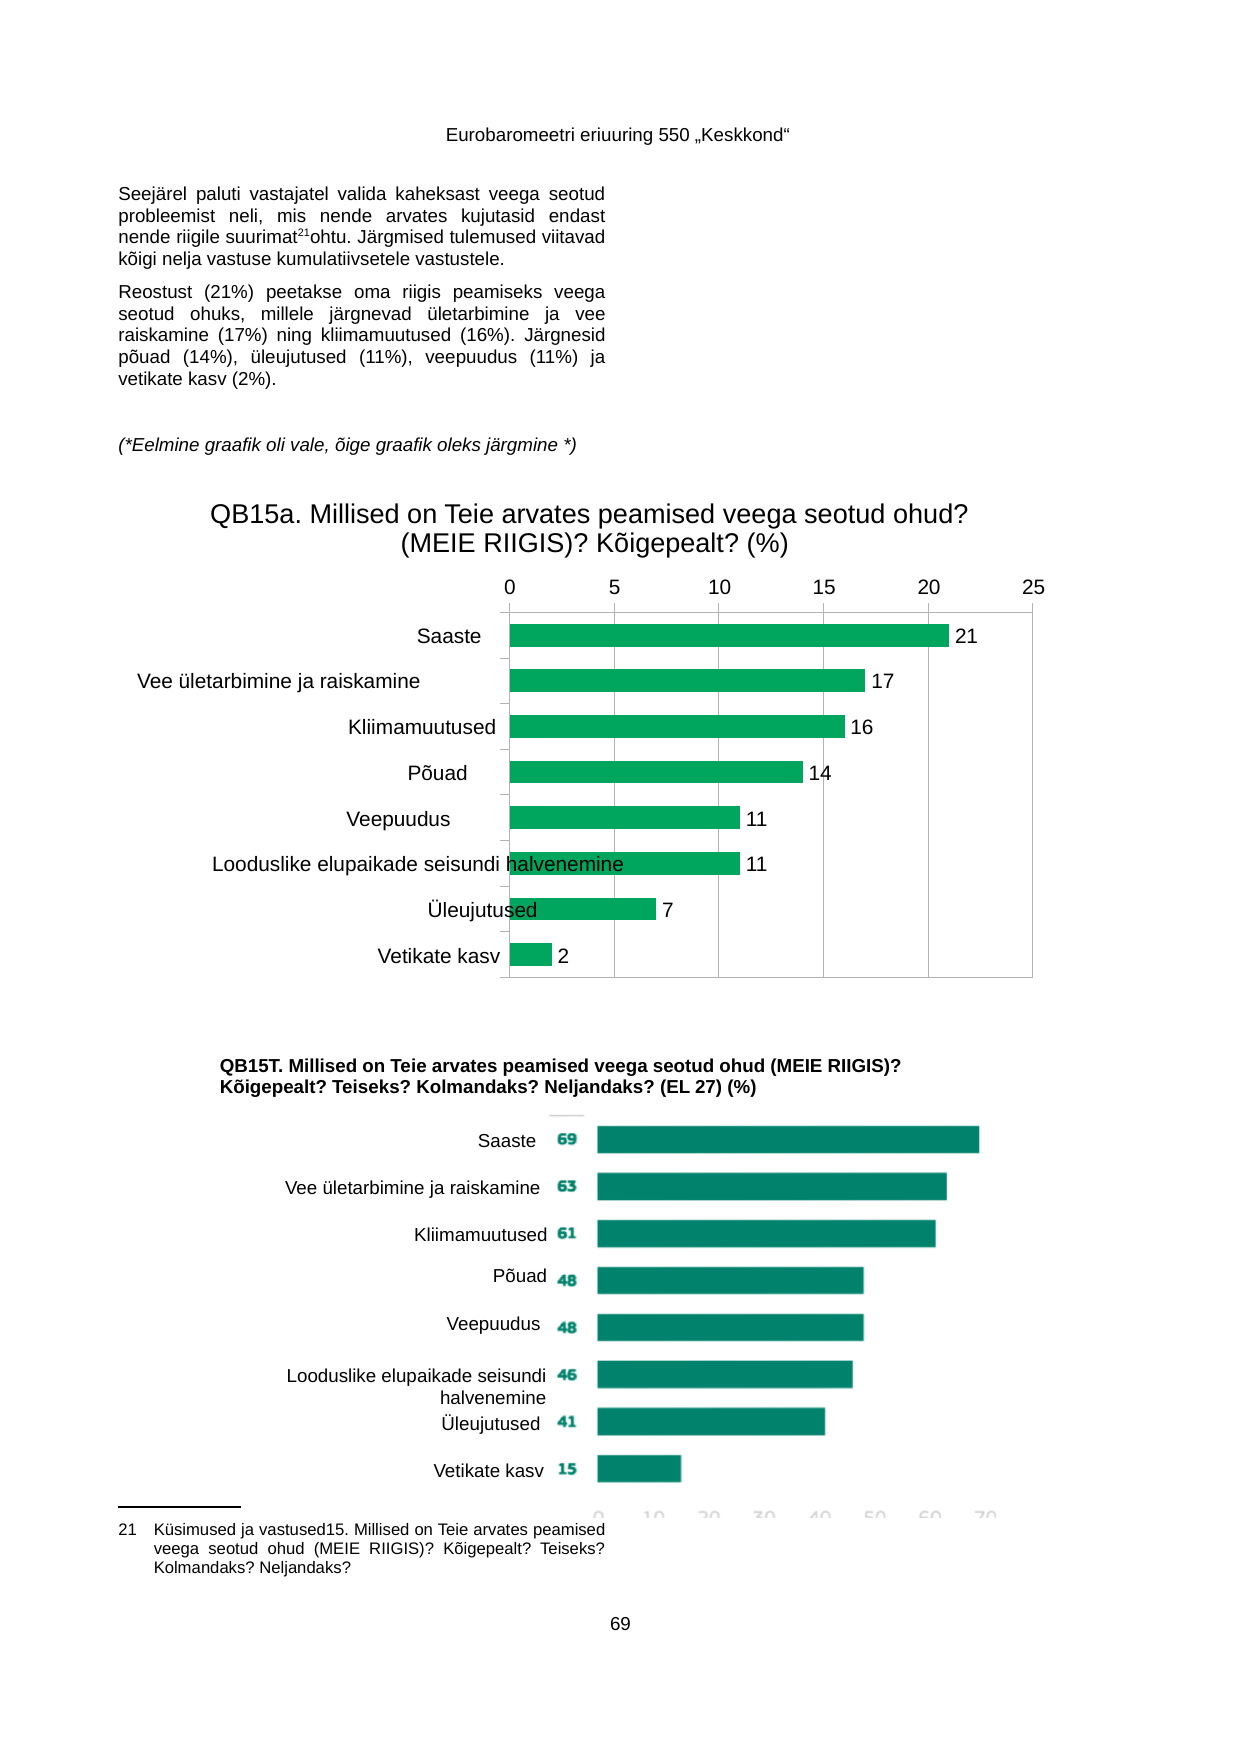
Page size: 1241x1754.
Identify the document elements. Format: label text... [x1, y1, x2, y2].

text Reostust (21%) peetakse oma riigis peamiseks veega seotud ohuks, millele järgnevad ületarbimine ja vee raiskamine (17%) ning kliimamuutused (16%). Järgnesid põuad (14%), üleujutused (11%), veepuudus (11%) ja vetikate kasv (2%). [118, 281, 605, 389]
picture [549, 1106, 996, 1518]
text Küsimused ja vastused15. Millised on Teie arvates peamised veega seotud ohud (MEIE RIIGIS)? Kõigepealt? Teiseks? Kolmandaks? Neljandaks? [118, 1519, 605, 1577]
text Seejärel paluti vastajatel valida kaheksast veega seotud probleemist neli, mis nende arvates kujutasid endast nende riigile suurimatohtu. Järgmised tulemused viitavad kõigi nelja vastuse kumulatiivsetele vastustele. [118, 183, 605, 269]
text (*Eelmine graafik oli vale, õige graafik oleks järgmine *) [118, 434, 605, 456]
